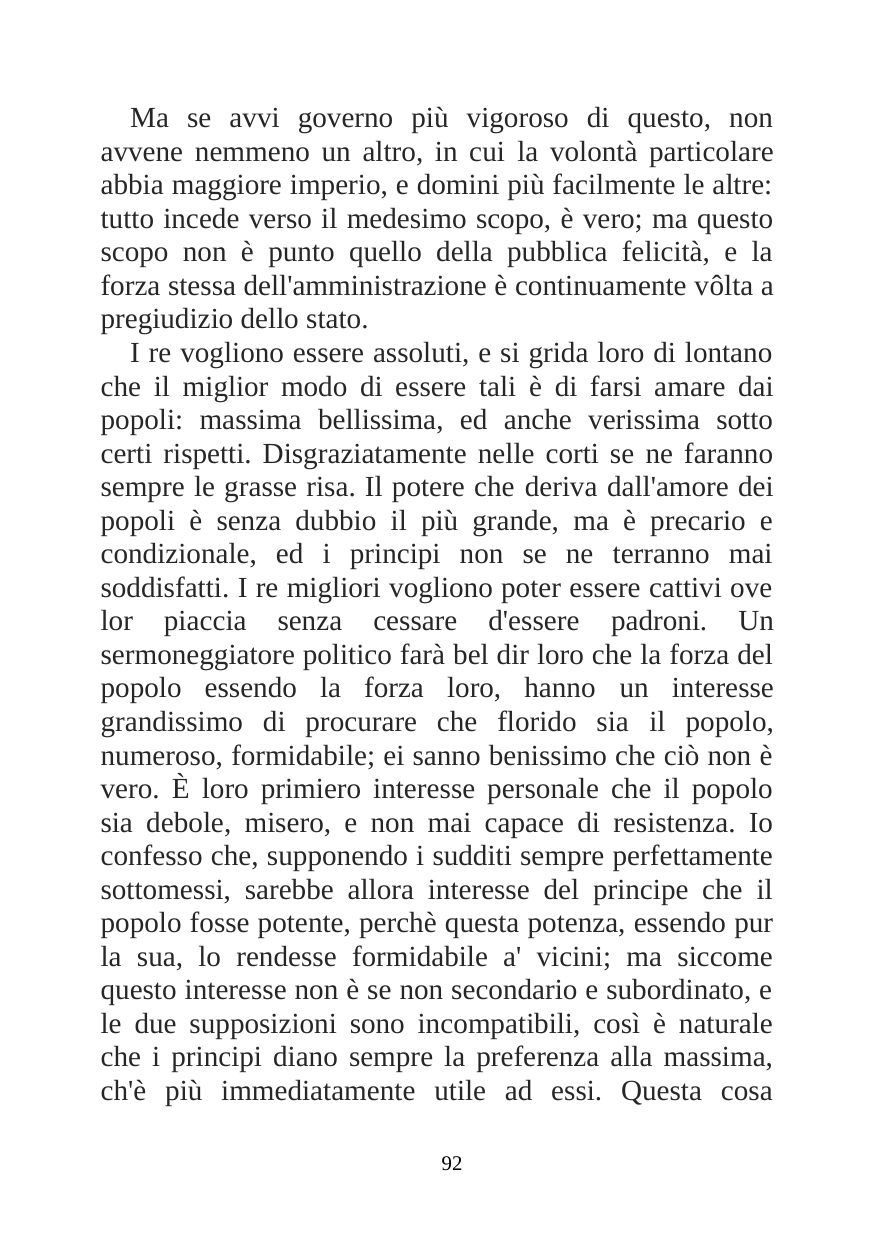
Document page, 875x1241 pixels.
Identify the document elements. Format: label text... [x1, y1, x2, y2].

text Ma se avvi governo più vigoroso di questo, non avvene nemmeno un altro, in cui la volontà particolare abbia maggiore imperio, e domini più facilmente le altre: tutto incede verso il medesimo scopo, è vero; ma questo scopo non è punto quello della pubblica felicità, e la forza stessa dell'amministrazione è continuamente vôlta a pregiudizio dello stato. [100, 100, 774, 335]
text I re vogliono essere assoluti, e si grida loro di lontano che il miglior modo di essere tali è di farsi amare dai popoli: massima bellissima, ed anche verissima sotto certi rispetti. Disgraziatamente nelle corti se ne faranno sempre le grasse risa. Il potere che deriva dall'amore dei popoli è senza dubbio il più grande, ma è precario e condizionale, ed i principi non se ne terranno mai soddisfatti. I re migliori vogliono poter essere cattivi ove lor piaccia senza cessare d'essere padroni. Un sermoneggiatore politico farà bel dir loro che la forza del popolo essendo la forza loro, hanno un interesse grandissimo di procurare che florido sia il popolo, numeroso, formidabile; ei sanno benissimo che ciò non è vero. È loro primiero interesse personale che il popolo sia debole, misero, e non mai capace di resistenza. Io confesso che, supponendo i sudditi sempre perfettamente sottomessi, sarebbe allora interesse del principe che il popolo fosse potente, perchè questa potenza, essendo pur la sua, lo rendesse formidabile a' vicini; ma siccome questo interesse non è se non secondario e subordinato, e le due supposizioni sono incompatibili, così è naturale che i principi diano sempre la preferenza alla massima, ch'è più immediatamente utile ad essi. Questa cosa [100, 335, 774, 1107]
